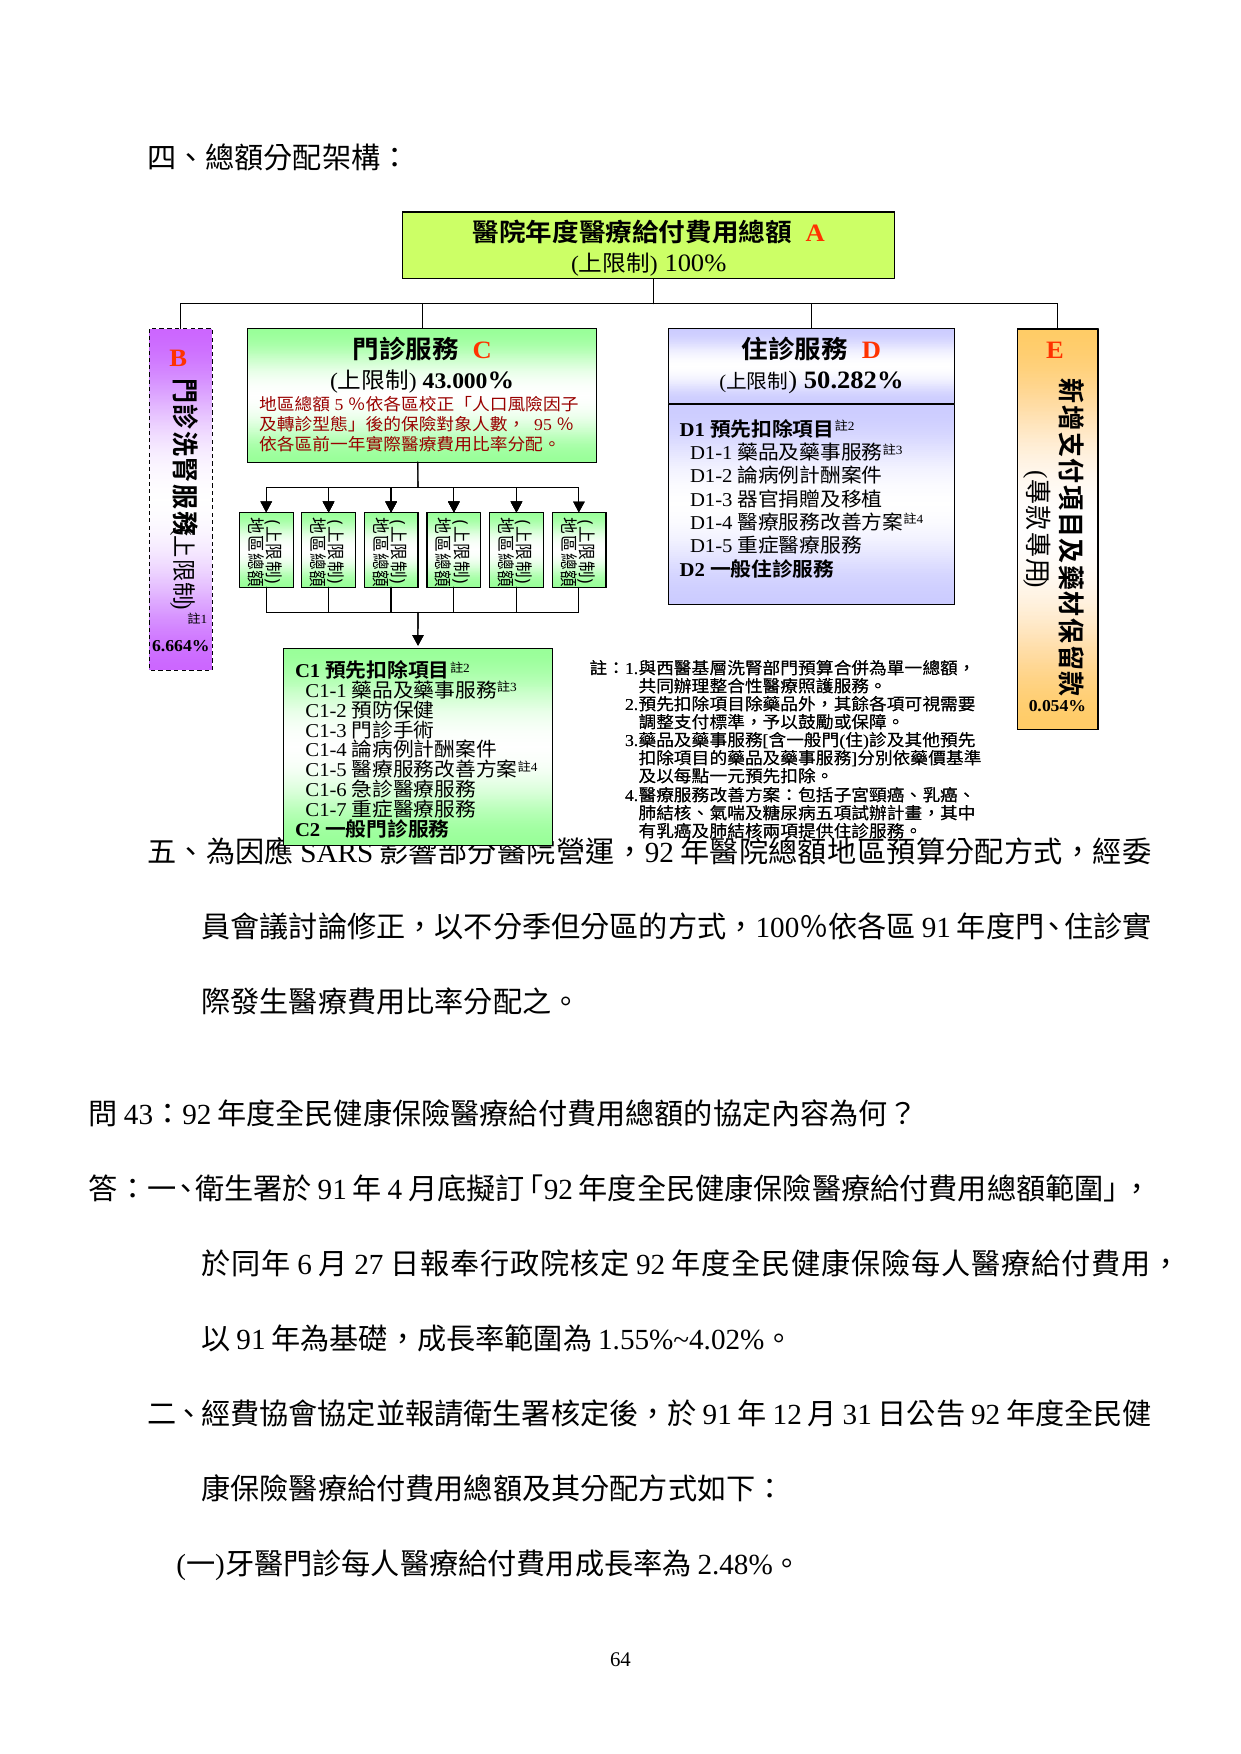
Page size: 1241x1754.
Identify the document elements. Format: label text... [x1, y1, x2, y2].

text 五、為因應SARS影響部分醫院營運，92年醫院總額地區預算分配方式，經委員會議討論修正，以不分季但分區的方式，100％依各區91年度門、住診實際發生醫療費用比率分配之。 [147, 812, 1152, 1037]
text 問43：92年度全民健康保險醫療給付費用總額的協定內容為何？ [89, 1074, 1152, 1149]
text 四、總額分配架構： [147, 118, 1152, 193]
text 二、經費協會協定並報請衛生署核定後，於91年12月31日公告92年度全民健康保險醫療給付費用總額及其分配方式如下： [147, 1374, 1152, 1524]
text 答：一、衛生署於91年4月底擬訂「92年度全民健康保險醫療給付費用總額範圍」，於同年6月27日報奉行政院核定92年度全民健康保險每人醫療給付費用，以91年為基礎，成長率範圍為1.55%~4.02%。 [89, 1149, 1152, 1374]
text (一)牙醫門診每人醫療給付費用成長率為2.48%。 [176, 1524, 1152, 1599]
